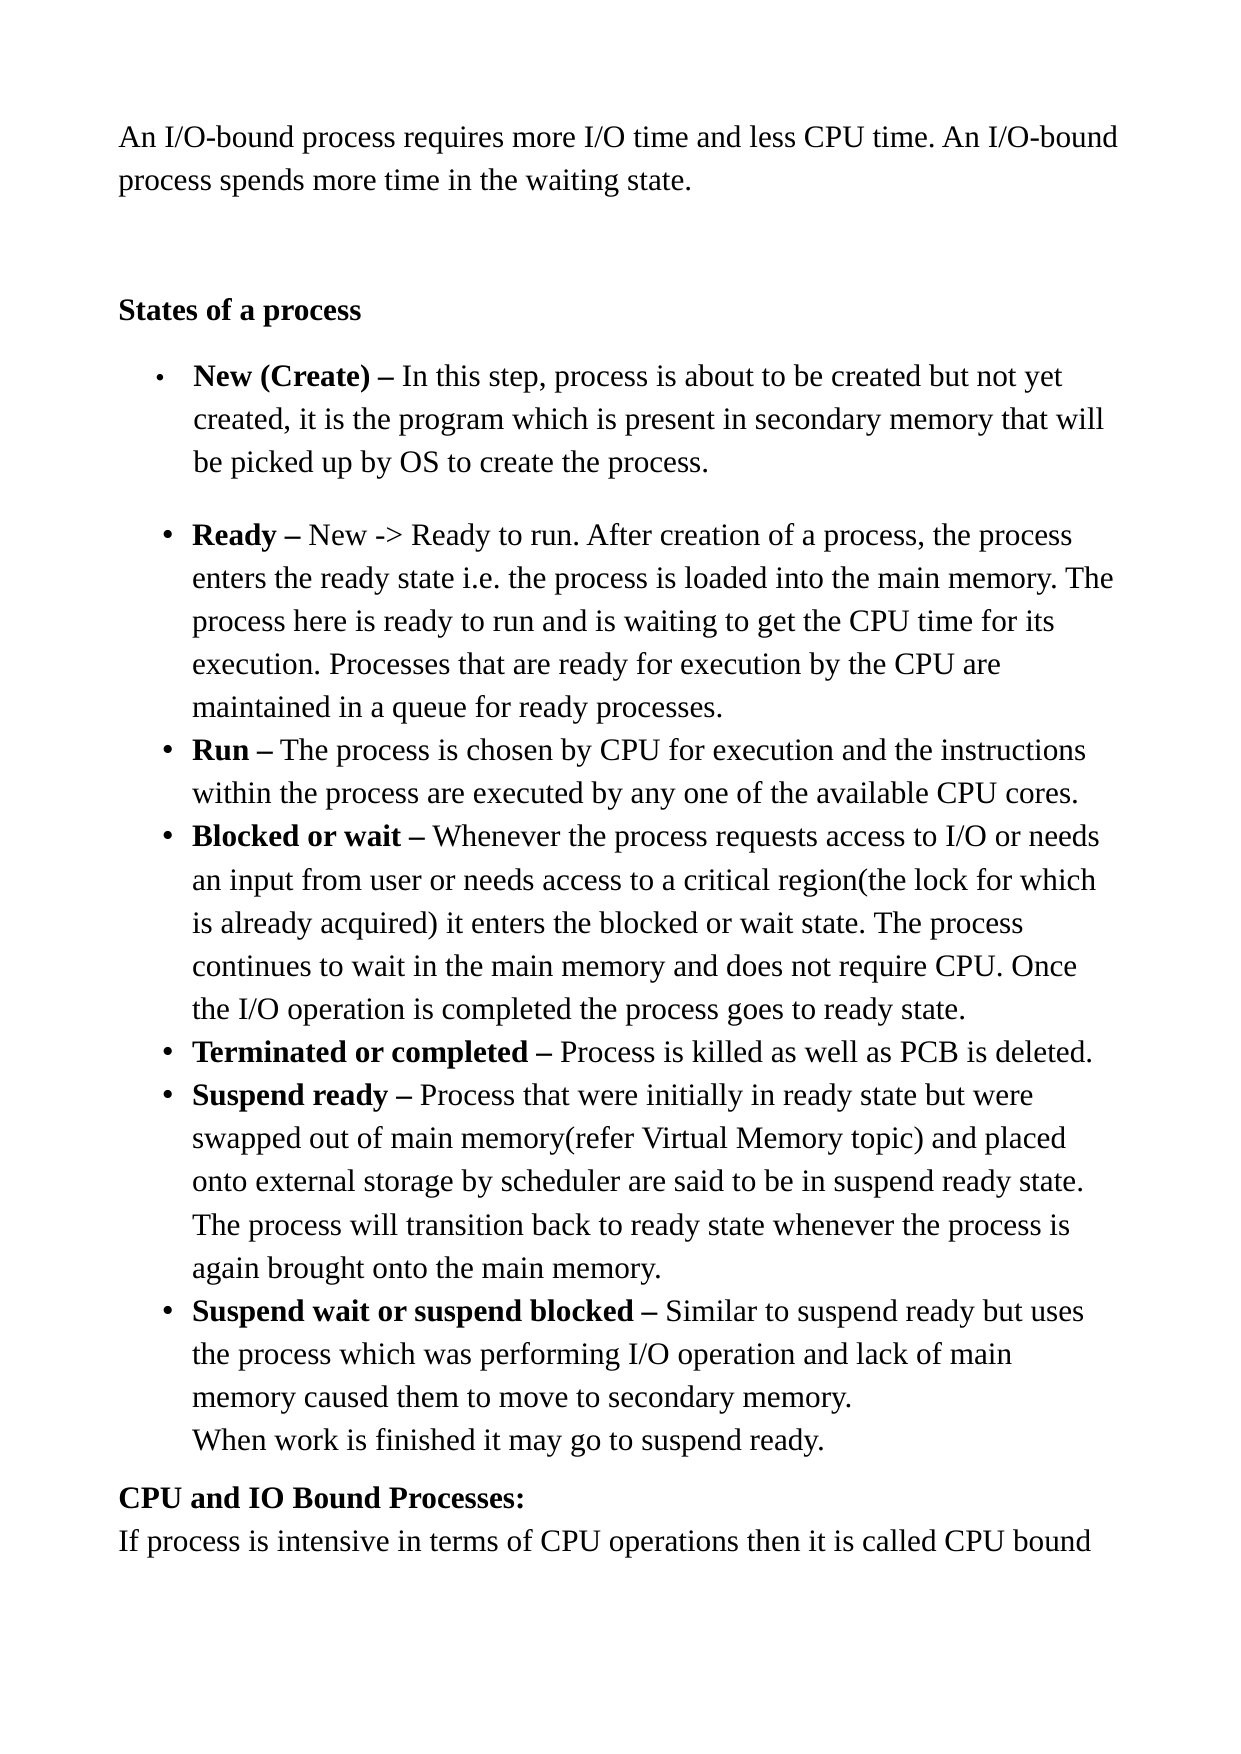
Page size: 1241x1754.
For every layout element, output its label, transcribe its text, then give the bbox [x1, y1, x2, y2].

list Suspend ready – Process that were initially in ready state but were swapped out of main memory(refer Virtual Memory topic) and placed onto external storage by scheduler are said to be in suspend ready state. The process will transition back to ready state whenever the process is again brought onto the main memory. [162, 1076, 1122, 1285]
list Ready – New -> Ready to run. After creation of a process, the process enters the ready state i.e. the process is loaded into the main memory. The process here is ready to run and is waiting to get the CPU time for its execution. Processes that are ready for execution by the CPU are maintained in a queue for ready processes. [162, 516, 1122, 724]
list New (Create) – In this step, process is about to be created but not yet created, it is the program which is present in secondary memory that will be picked up by OS to create the process. [156, 357, 1122, 479]
list Suspend wait or suspend blocked – Similar to suspend ready but uses the process which was performing I/O operation and lack of main memory caused them to move to secondary memory. When work is finished it may go to suspend ready. [162, 1292, 1122, 1457]
text CPU and IO Bound Processes: If process is intensive in terms of CPU operations then it is called CPU bound [118, 1479, 1122, 1558]
text An I/O-bound process requires more I/O time and less CPU time. An I/O-bound process spends more time in the waiting state. [118, 118, 1122, 197]
subtitle States of a process [118, 292, 1122, 327]
list Run – The process is chosen by CPU for execution and the instructions within the process are executed by any one of the available CPU cores. [162, 731, 1122, 811]
list Terminated or completed – Process is killed as well as PCB is deleted. [162, 1033, 1122, 1069]
list Blocked or wait – Whenever the process requests access to I/O or needs an input from user or needs access to a critical region(the lock for which is already acquired) it enters the blocked or wait state. The process continues to wait in the main memory and does not require CPU. Once the I/O operation is completed the process goes to ready state. [162, 818, 1122, 1026]
